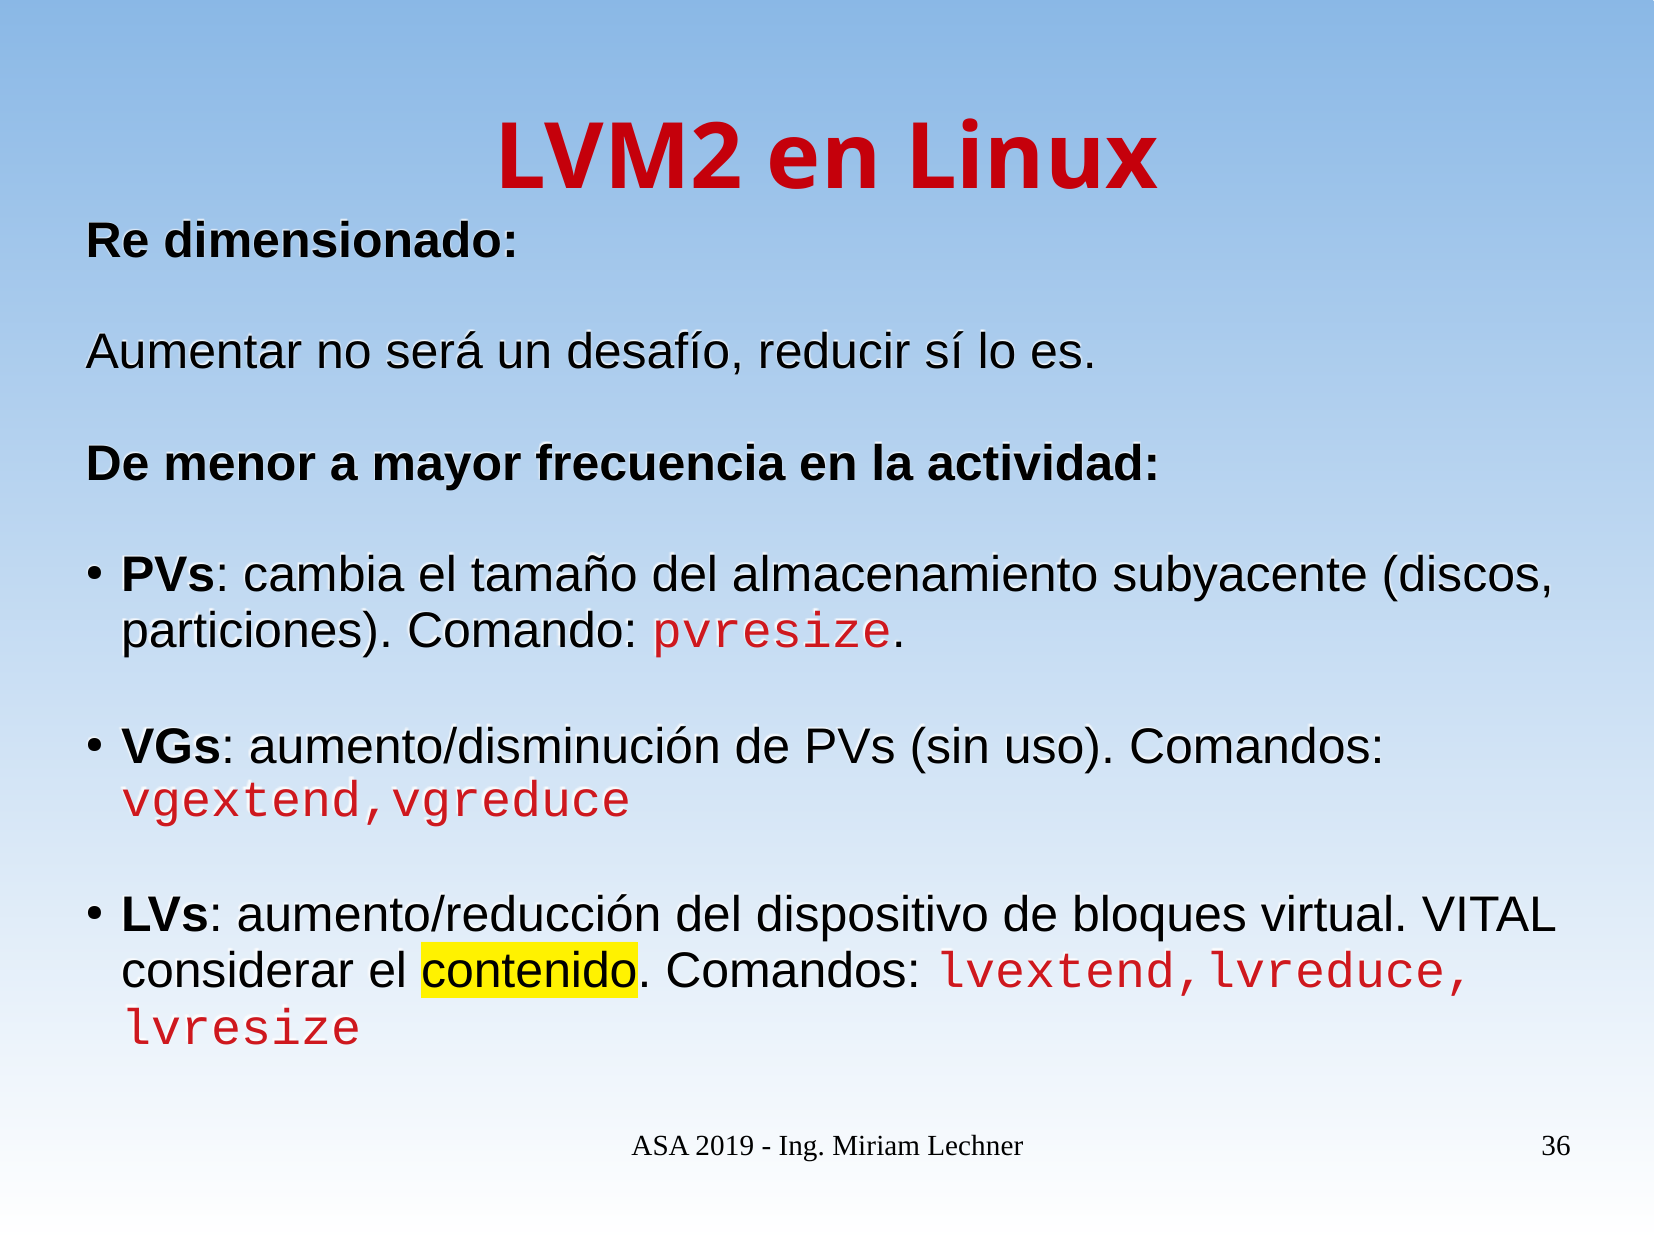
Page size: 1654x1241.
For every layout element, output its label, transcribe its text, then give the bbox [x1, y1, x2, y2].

title LVM2 en Linux [82, 49, 1571, 204]
text_box Re dimensionado: Aumentar no será un desafío, reducir sí lo es. De menor a mayor frecuencia en la actividad: PVs: cambia el tamaño del almacenamiento subyacente (discos, particiones). Comando: pvresize. VGs: aumento/disminución de PVs (sin uso). Comandos: vgextend,vgreduce LVs: aumento/reducción del dispositivo de bloques virtual. VITAL considerar el contenido. Comandos: lvextend,lvreduce, lvresize [70, 204, 1650, 1120]
